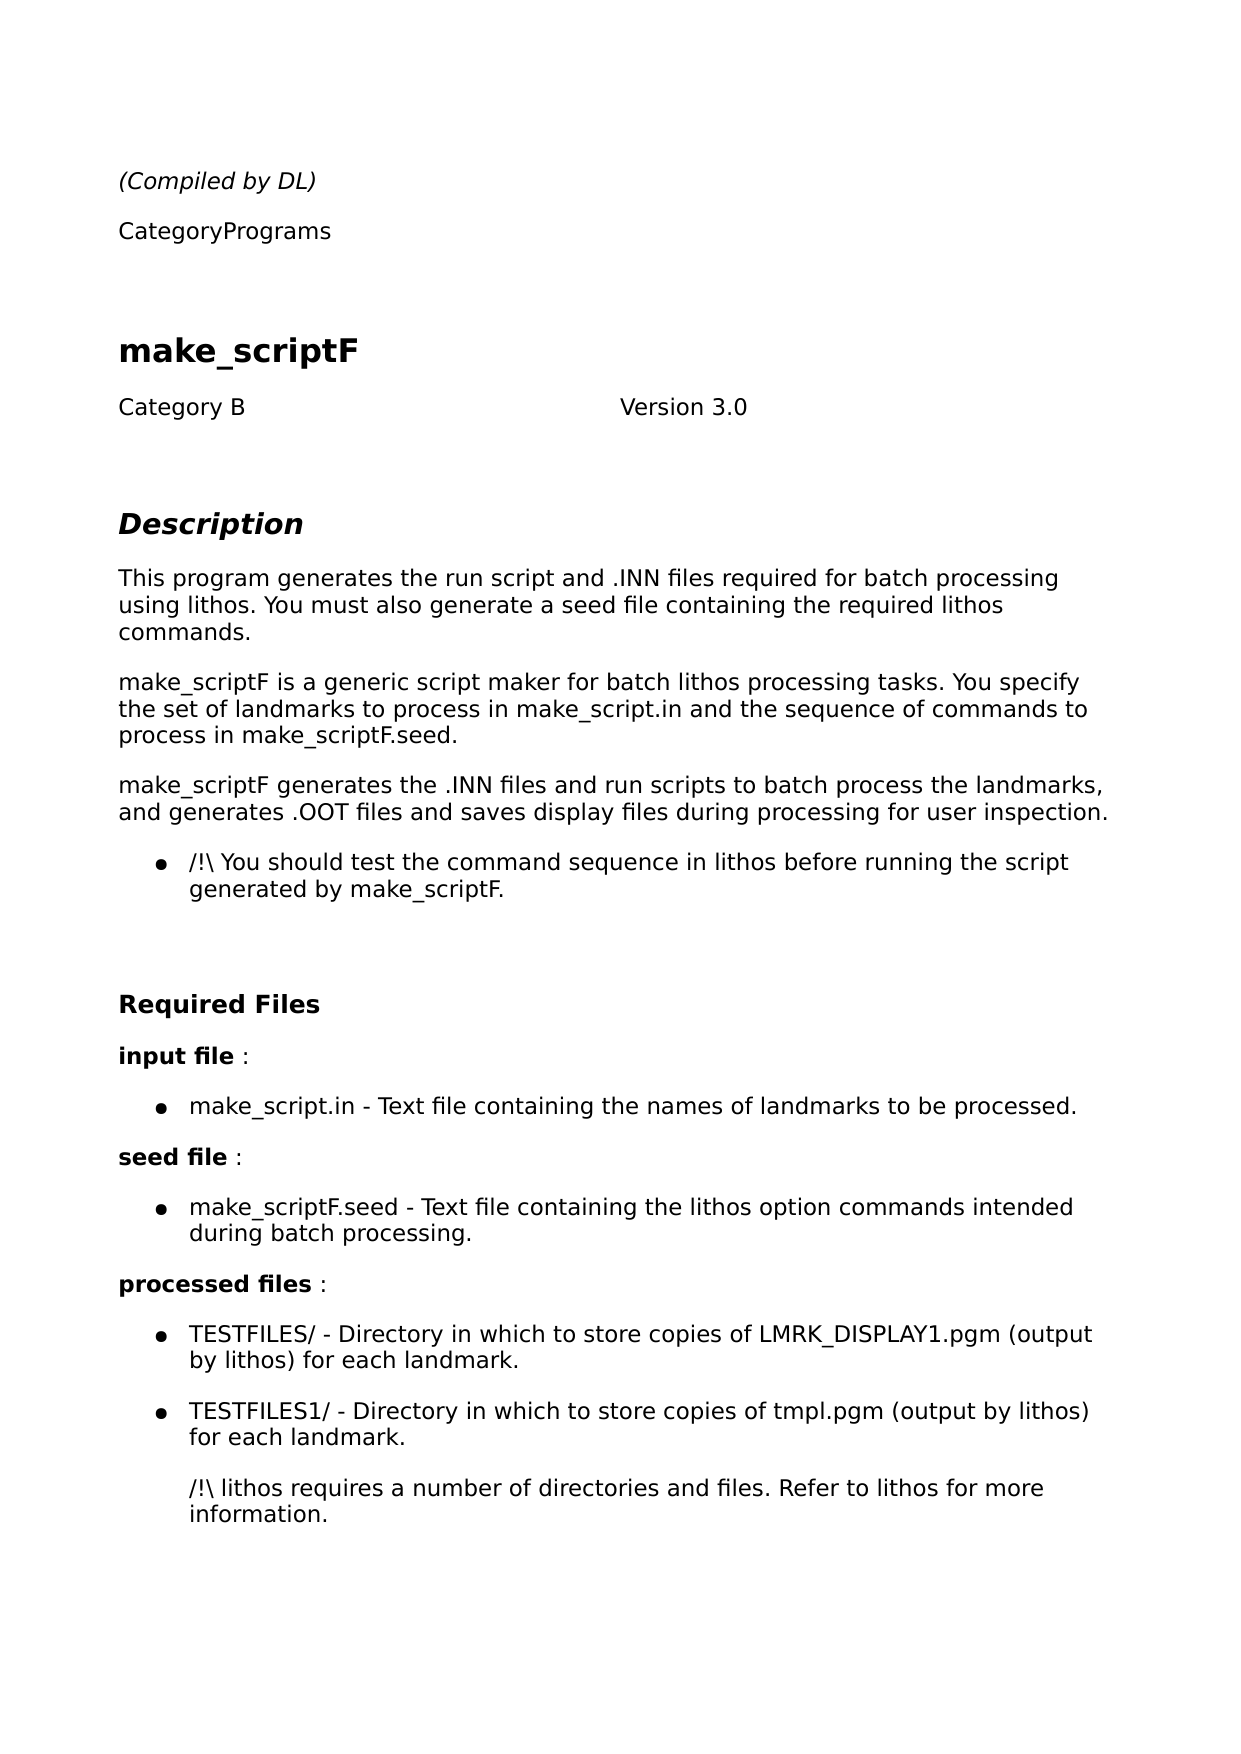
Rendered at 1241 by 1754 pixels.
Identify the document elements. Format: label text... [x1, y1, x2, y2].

text This program generates the run script and .INN files required for batch processing using lithos. You must also generate a seed file containing the required lithos commands. [118, 566, 1122, 646]
subtitle make_scriptF [118, 332, 1122, 370]
text (Compiled by DL) [118, 168, 1122, 195]
text make_scriptF is a generic script maker for batch lithos processing tasks. You specify the set of landmarks to process in make_script.in and the sequence of commands to process in make_scriptF.seed. [118, 669, 1122, 749]
list /!\ lithos requires a number of directories and files. Refer to lithos for more information. [153, 1475, 1122, 1528]
text input file : [118, 1043, 1122, 1070]
list /!\ You should test the command sequence in lithos before running the script generated by make_scriptF. [153, 849, 1122, 903]
list TESTFILES1/ - Directory in which to store copies of tmpl.pgm (output by lithos) for each landmark. [153, 1398, 1122, 1451]
list TESTFILES/ - Directory in which to store copies of LMRK_DISPLAY1.pgm (output by lithos) for each landmark. [153, 1321, 1122, 1374]
text make_scriptF generates the .INN files and run scripts to batch process the landmarks, and generates .OOT files and saves display files during processing for user inspection. [118, 773, 1122, 826]
subtitle Description [118, 508, 1122, 541]
list make_scriptF.seed - Text file containing the lithos option commands intended during batch processing. [153, 1194, 1122, 1247]
text seed file : [118, 1144, 1122, 1170]
subtitle Required Files [118, 990, 1122, 1019]
table_header Version 3.0 [620, 383, 1122, 433]
list make_script.in - Text file containing the names of landmarks to be processed. [153, 1093, 1122, 1120]
text CategoryPrograms [118, 218, 1122, 245]
table_header Category B [118, 383, 620, 433]
text processed files : [118, 1271, 1122, 1297]
